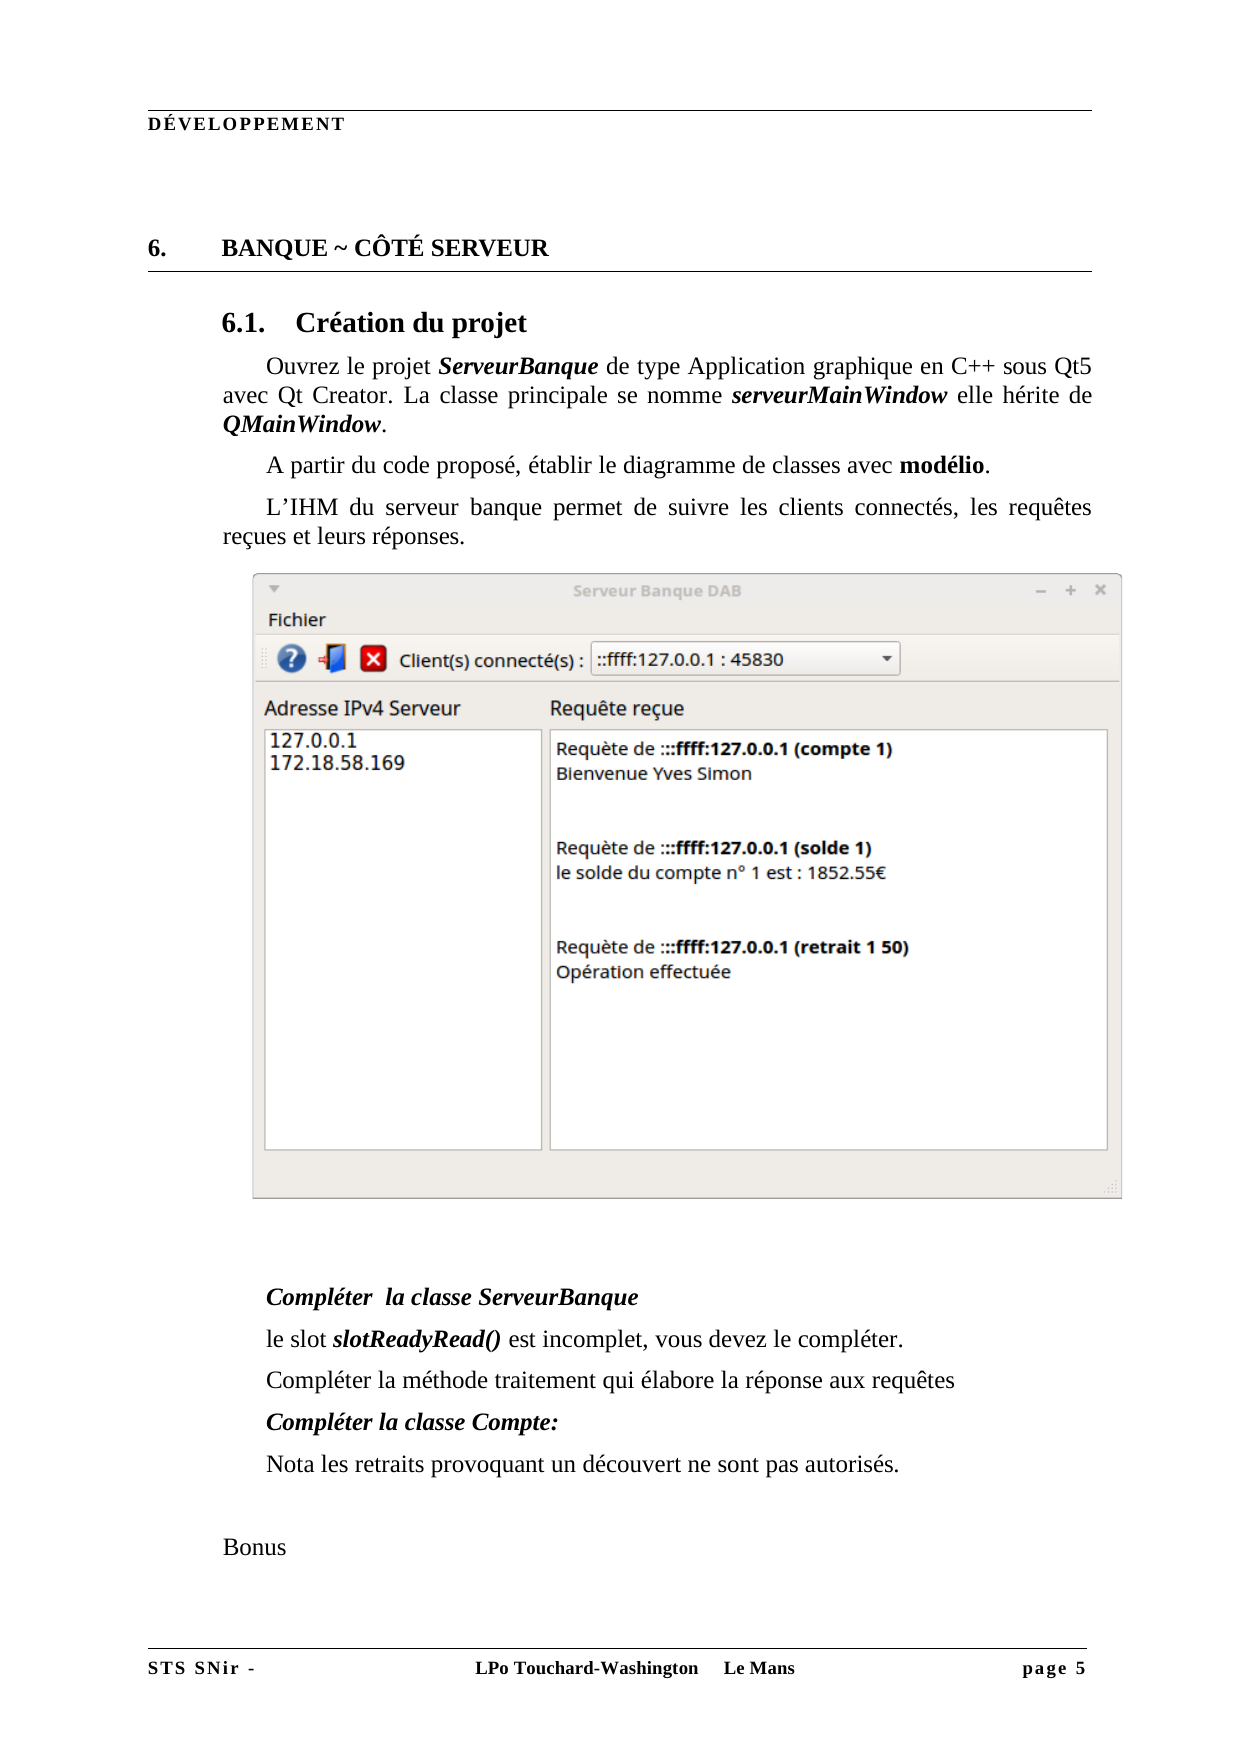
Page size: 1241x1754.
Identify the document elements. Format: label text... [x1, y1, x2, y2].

picture [252, 573, 1123, 1199]
text le slot slotReadyRead() est incomplet, vous devez le compléter. [223, 1324, 1092, 1353]
subtitle Banque ~ côté serveur [148, 227, 1092, 271]
text Nota les retraits provoquant un découvert ne sont pas autorisés. [223, 1448, 1092, 1477]
text Bonus [223, 1532, 1092, 1561]
text Compléter la classe Compte: [223, 1407, 1092, 1436]
subtitle Création du projet [221, 309, 1092, 338]
text L’IHM du serveur banque permet de suivre les clients connectés, les requêtes reçues et leurs réponses. [223, 492, 1092, 550]
text Ouvrez le projet ServeurBanque de type Application graphique en C++ sous Qt5 avec Qt Creator. La classe principale se nomme serveurMainWindow elle hérite de QMainWindow. [223, 351, 1092, 438]
text Compléter la classe ServeurBanque [223, 1282, 1092, 1311]
text Compléter la méthode traitement qui élabore la réponse aux requêtes [223, 1365, 1092, 1394]
text A partir du code proposé, établir le diagramme de classes avec modélio. [223, 450, 1092, 479]
